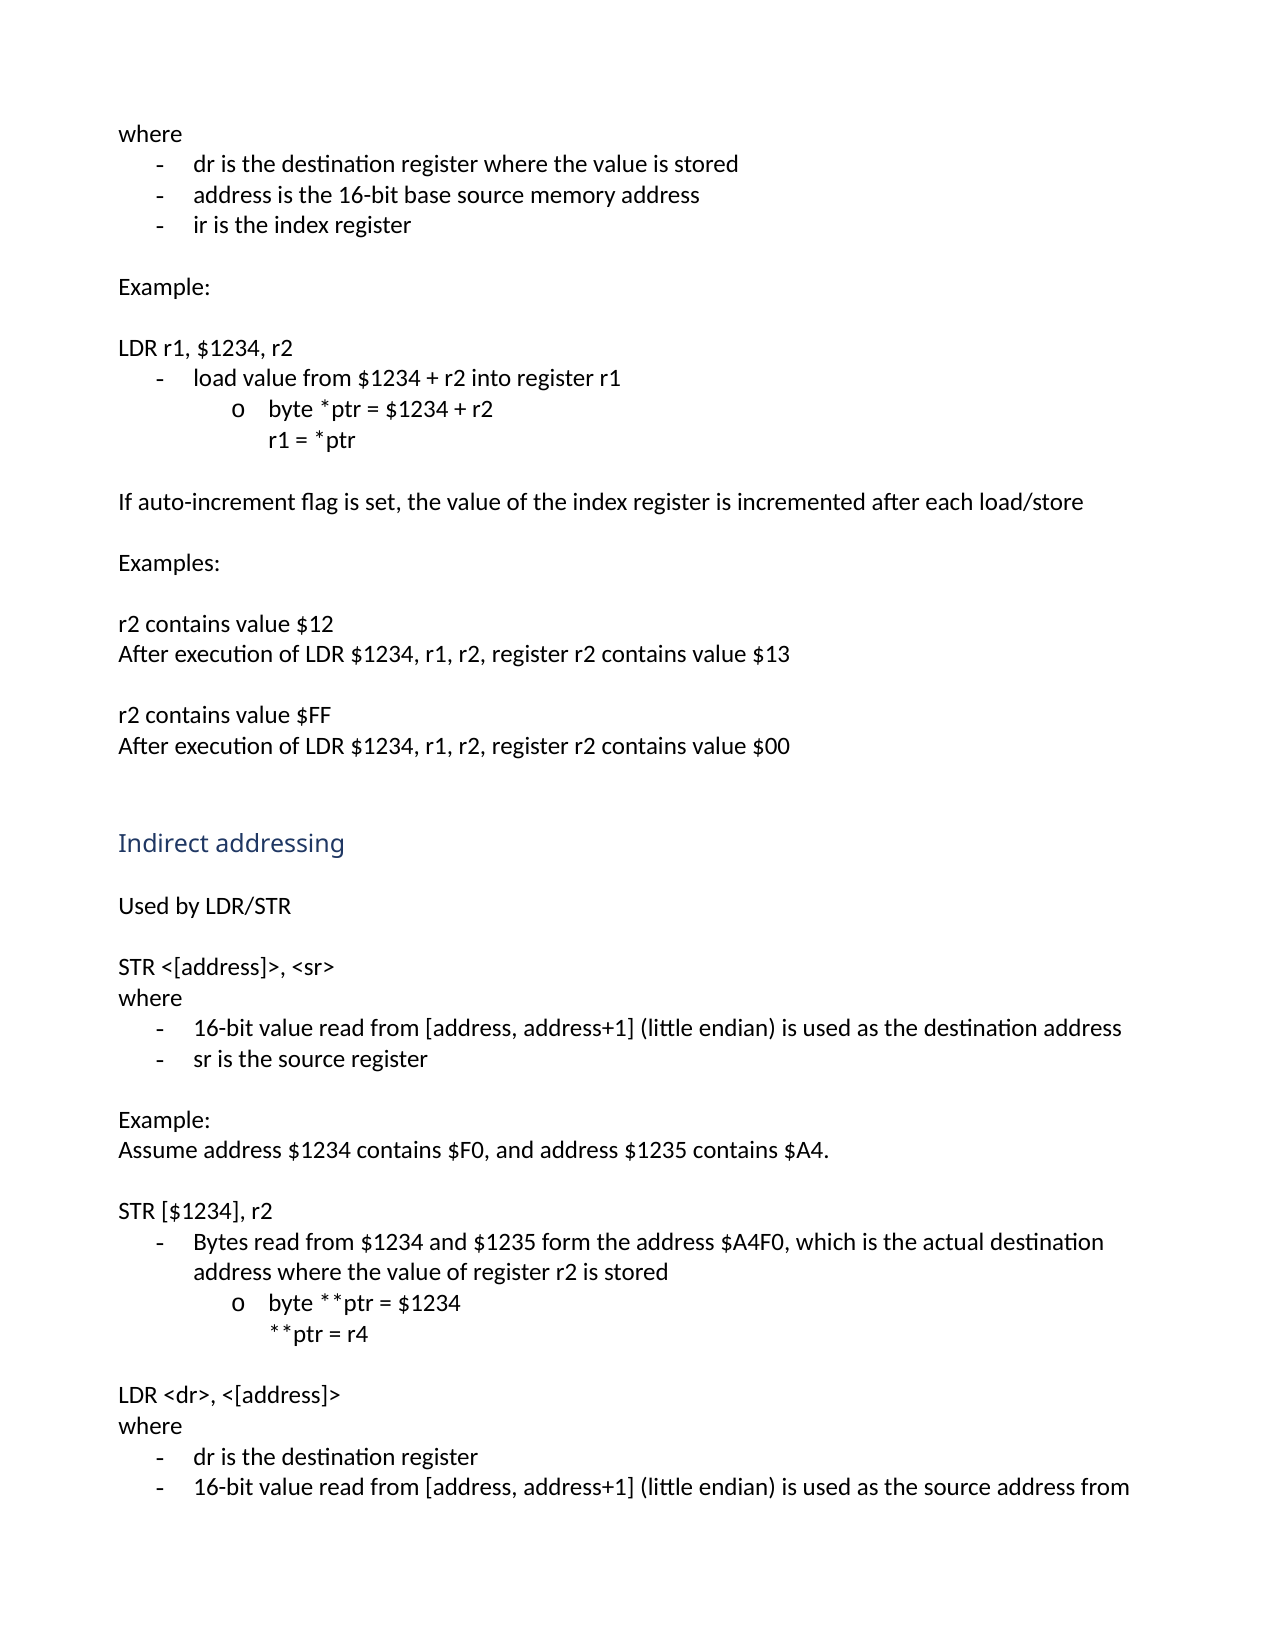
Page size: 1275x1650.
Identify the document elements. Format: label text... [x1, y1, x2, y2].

text where [118, 982, 1157, 1012]
text After execution of LDR $1234, r1, r2, register r2 contains value $00 [118, 730, 1157, 760]
text Assume address $1234 contains $F0, and address $1235 contains $A4. [118, 1134, 1157, 1165]
text STR [$1234], r2 [118, 1195, 1157, 1226]
list 16-bit value read from [address, address+1] (little endian) is used as the destination address [156, 1012, 1157, 1043]
text STR <[address]>, <sr> [118, 951, 1157, 982]
text LDR r1, $1234, r2 [118, 332, 1157, 362]
text where [118, 118, 1157, 149]
text where [118, 1410, 1157, 1441]
text Example: [118, 1104, 1157, 1134]
text If auto-increment flag is set, the value of the index register is incremented after each load/store [118, 486, 1157, 516]
text After execution of LDR $1234, r1, r2, register r2 contains value $13 [118, 638, 1157, 669]
list Bytes read from $1234 and $1235 form the address $A4F0, which is the actual destination address where the value of register r2 is stored [156, 1226, 1157, 1287]
text Used by LDR/STR [118, 890, 1157, 921]
list address is the 16-bit base source memory address [156, 179, 1157, 210]
text Examples: [118, 547, 1157, 577]
list load value from $1234 + r2 into register r1 [156, 362, 1157, 393]
list dr is the destination register [156, 1441, 1157, 1471]
list byte *ptr = $1234 + r2 r1 = *ptr [231, 393, 1157, 455]
list sr is the source register [156, 1043, 1157, 1073]
list byte **ptr = $1234 **ptr = r4 [231, 1287, 1157, 1349]
text r2 contains value $12 [118, 608, 1157, 638]
list ir is the index register [156, 210, 1157, 240]
text LDR <dr>, <[address]> [118, 1380, 1157, 1410]
text r2 contains value $FF [118, 699, 1157, 730]
subtitle Indirect addressing [118, 826, 1157, 859]
list 16-bit value read from [address, address+1] (little endian) is used as the source address from [156, 1471, 1157, 1502]
text Example: [118, 271, 1157, 301]
list dr is the destination register where the value is stored [156, 149, 1157, 179]
